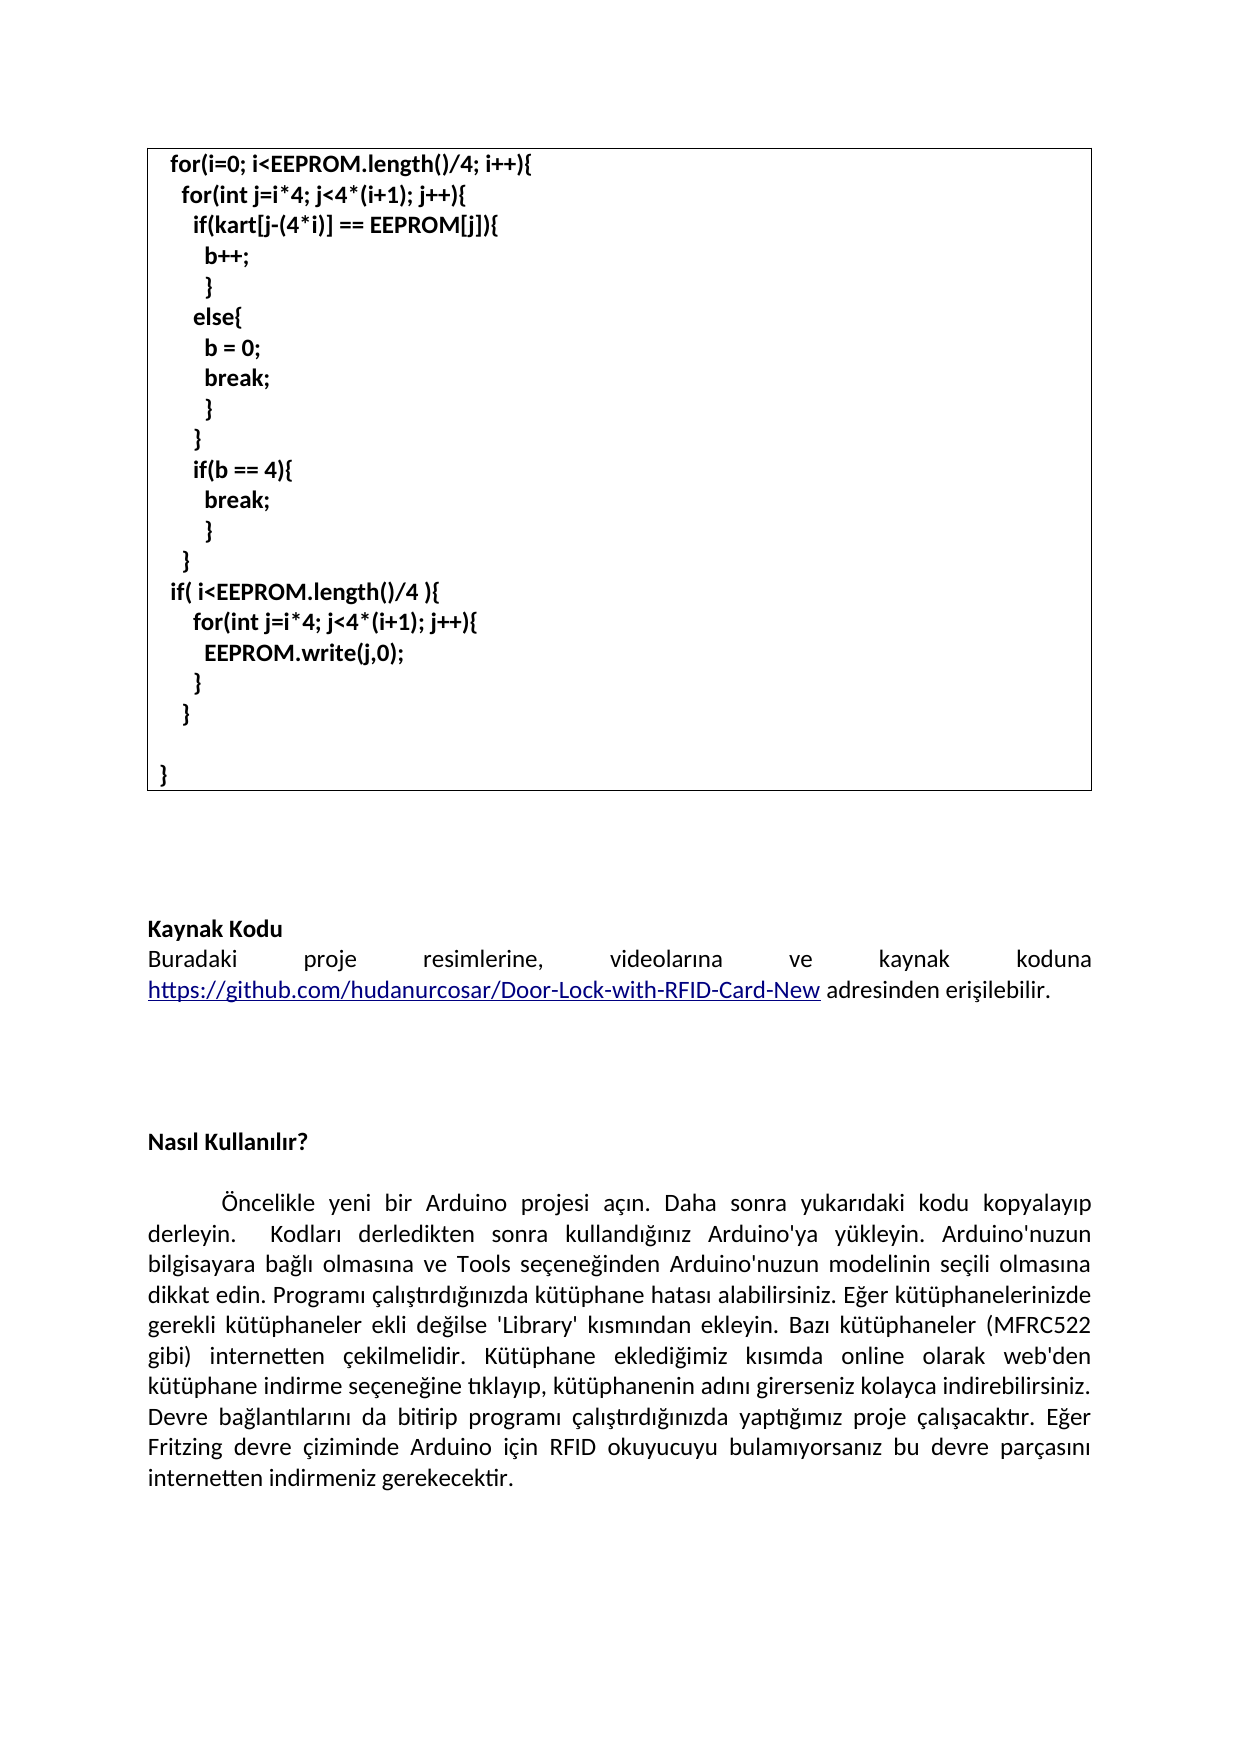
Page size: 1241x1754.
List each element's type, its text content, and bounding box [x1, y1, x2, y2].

text Öncelikle yeni bir Arduino projesi açın. Daha sonra yukarıdaki kodu kopyalayıp derleyin. Kodları derledikten sonra kullandığınız Arduino'ya yükleyin. Arduino'nuzun bilgisayara bağlı olmasına ve Tools seçeneğinden Arduino'nuzun modelinin seçili olmasına dikkat edin. Programı çalıştırdığınızda kütüphane hatası alabilirsiniz. Eğer kütüphanelerinizde gerekli kütüphaneler ekli değilse 'Library' kısmından ekleyin. Bazı kütüphaneler (MFRC522 gibi) internetten çekilmelidir. Kütüphane eklediğimiz kısımda online olarak web'den kütüphane indirme seçeneğine tıklayıp, kütüphanenin adını girerseniz kolayca indirebilirsiniz. Devre bağlantılarını da bitirip programı çalıştırdığınızda yaptığımız proje çalışacaktır. Eğer Fritzing devre çiziminde Arduino için RFID okuyucuyu bulamıyorsanız bu devre parçasını internetten indirmeniz gerekecektir. [148, 1187, 1093, 1493]
text Kaynak Kodu [148, 913, 1093, 943]
text Buradaki proje resimlerine, videolarına ve kaynak koduna https://github.com/hudanurcosar/Door-Lock-with-RFID-Card-New adresinden erişilebilir. [148, 943, 1093, 1004]
table_header for(i=0; i<EEPROM.length()/4; i++){ for(int j=i*4; j<4*(i+1); j++){ if(kart[j-(4*i)] == EEPROM[j]){ b++; } else{ b = 0; break; } } if(b == 4){ break; } } if( i<EEPROM.length()/4 ){ for(int j=i*4; j<4*(i+1); j++){ EEPROM.write(j,0); } } } [148, 149, 1091, 789]
text Nasıl Kullanılır? [148, 1126, 1093, 1157]
